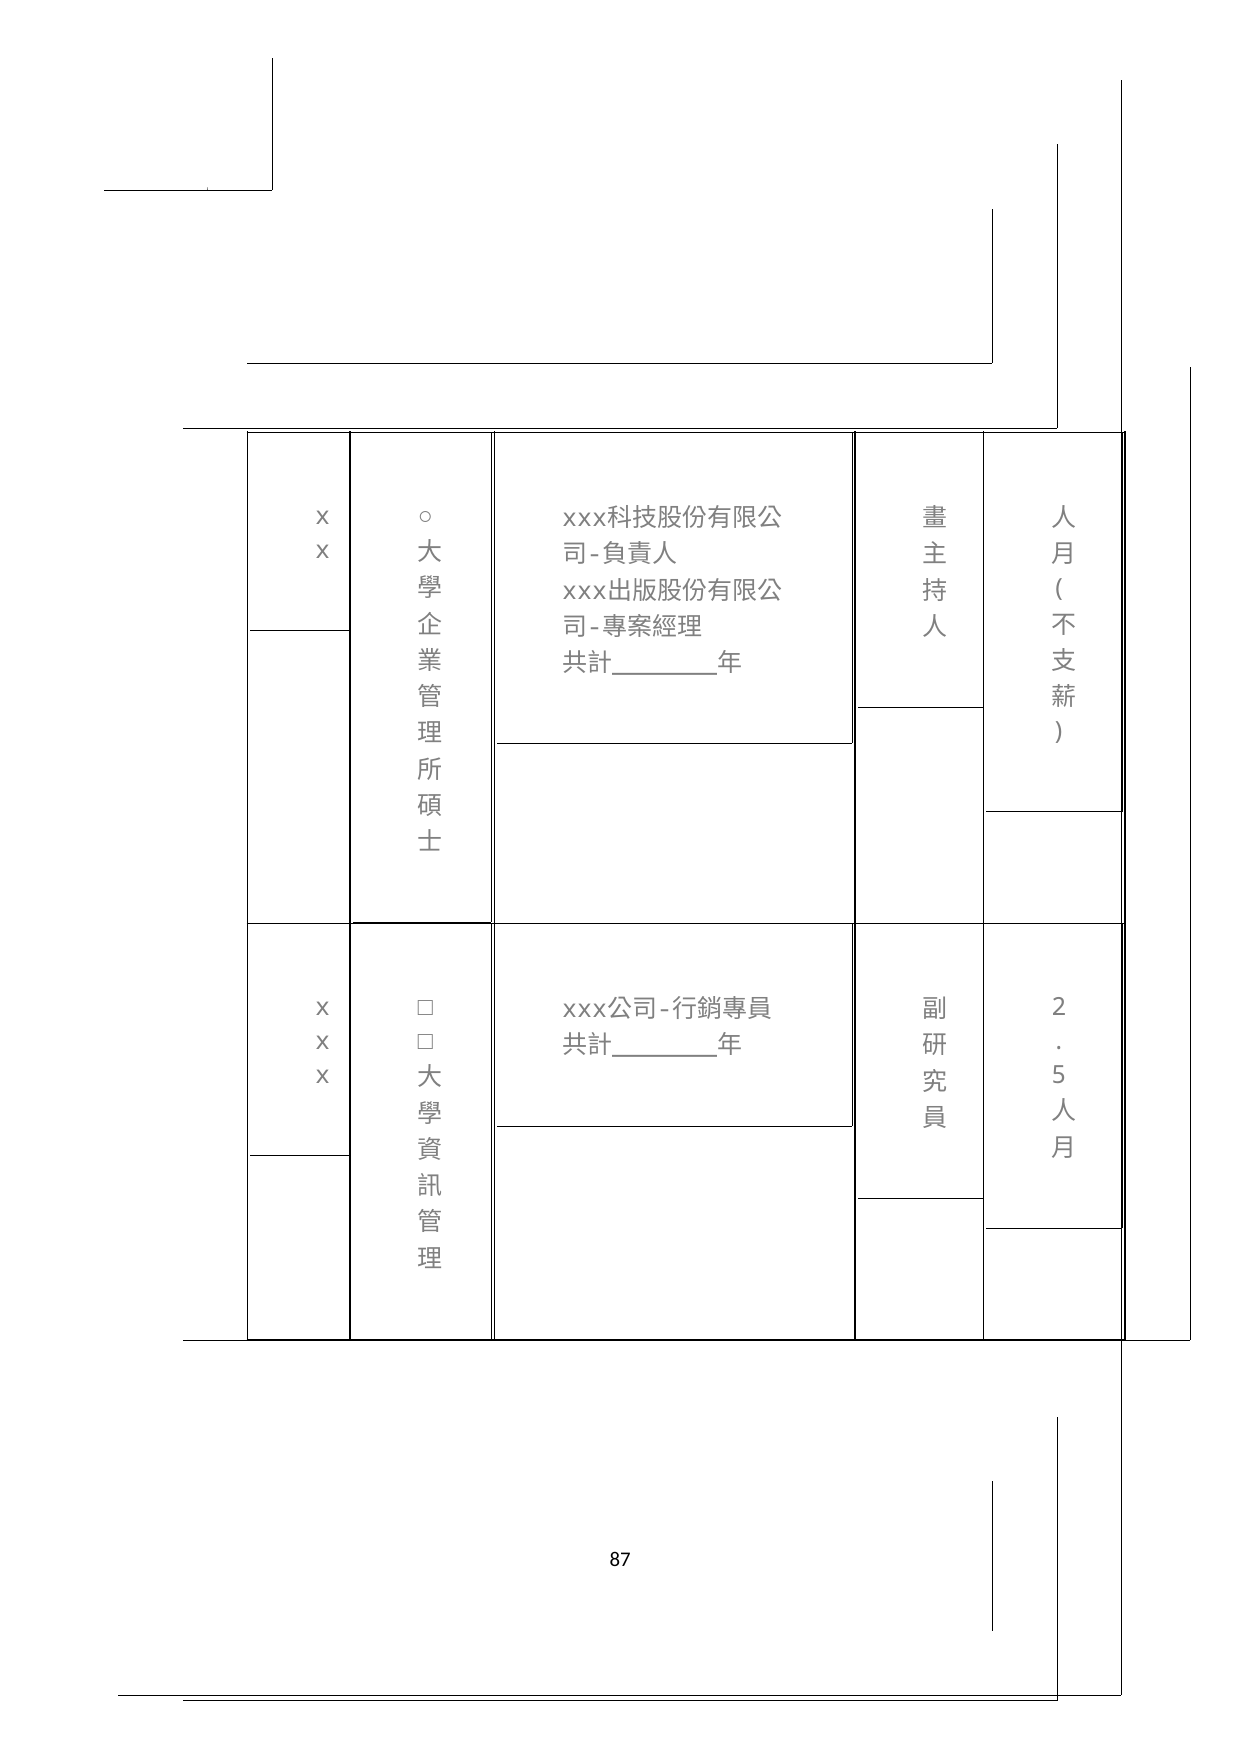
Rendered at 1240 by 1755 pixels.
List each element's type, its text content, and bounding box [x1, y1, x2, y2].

table_cell 2.5人月 [984, 924, 1121, 1339]
table_cell 畫主持人 [856, 433, 983, 922]
table_cell xx [248, 433, 349, 922]
table_cell xxx公司-行銷專員 共計_______年 [495, 924, 854, 1339]
table_cell xxx科技股份有限公司-負責人 xxx出版股份有限公司-專案經理 共計_______年 [495, 433, 854, 922]
table_cell 副研究員 [856, 924, 983, 1339]
table_cell 人月(不支薪) [984, 433, 1121, 922]
table_cell ○大學 企業管理所 碩士 [351, 433, 491, 922]
table_cell □□大學 資訊管理 [351, 924, 491, 1339]
table_cell xxx [248, 924, 349, 1339]
